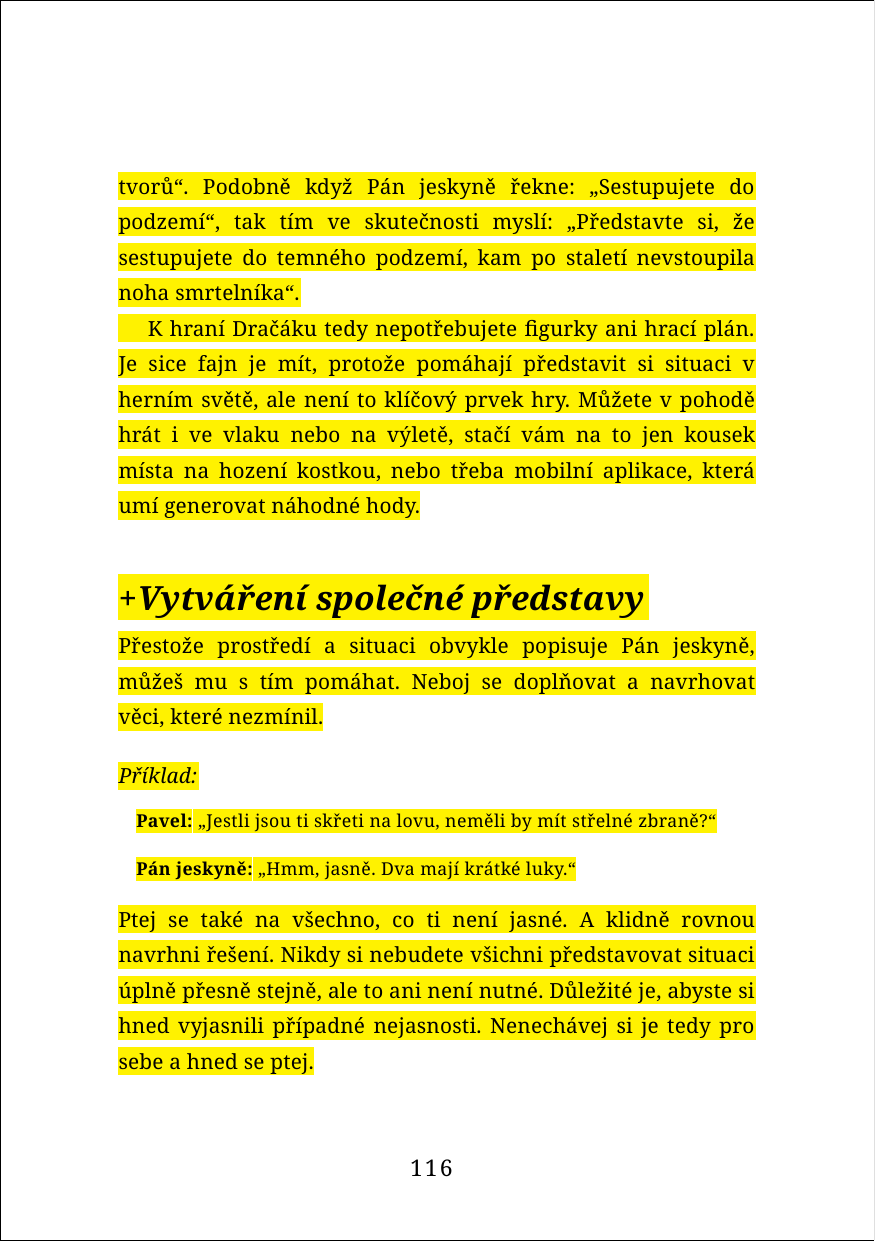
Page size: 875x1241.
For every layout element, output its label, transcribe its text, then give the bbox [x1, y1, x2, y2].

text Přestože prostředí a situaci obvykle popisuje Pán jeskyně, můžeš mu s tím pomáhat. Neboj se doplňovat a navrhovat věci, které nezmínil. [118, 631, 756, 731]
text Pavel: „Jestli jsou ti skřeti na lovu, neměli by mít střelné zbraně?“ [136, 809, 756, 833]
text Ptej se také na všechno, co ti není jasné. A klidně rovnou navrhni řešení. Nikdy si nebudete všichni představovat situaci úplně přesně stejně, ale to ani není nutné. Důležité je, abyste si hned vyjasnili případné nejasnosti. Nenechávej si je tedy pro sebe a hned se ptej. [118, 905, 756, 1075]
text Příklad: [118, 762, 756, 790]
subtitle +Vytváření společné představy [118, 574, 756, 620]
text tvorů“. Podobně když Pán jeskyně řekne: „Sestupujete do podzemí“, tak tím ve skutečnosti myslí: „Představte si, že sestupujete do temného podzemí, kam po staletí nevstoupila noha smrtelníka“. K hraní Dračáku tedy nepotřebujete figurky ani hrací plán. Je sice fajn je mít, protože pomáhají představit si situaci v herním světě, ale není to klíčový prvek hry. Můžete v pohodě hrát i ve vlaku nebo na výletě, stačí vám na to jen kousek místa na hození kostkou, nebo třeba mobilní aplikace, která umí generovat náhodné hody. [118, 172, 756, 520]
text Pán jeskyně: „Hmm, jasně. Dva mají krátké luky.“ [136, 857, 756, 881]
